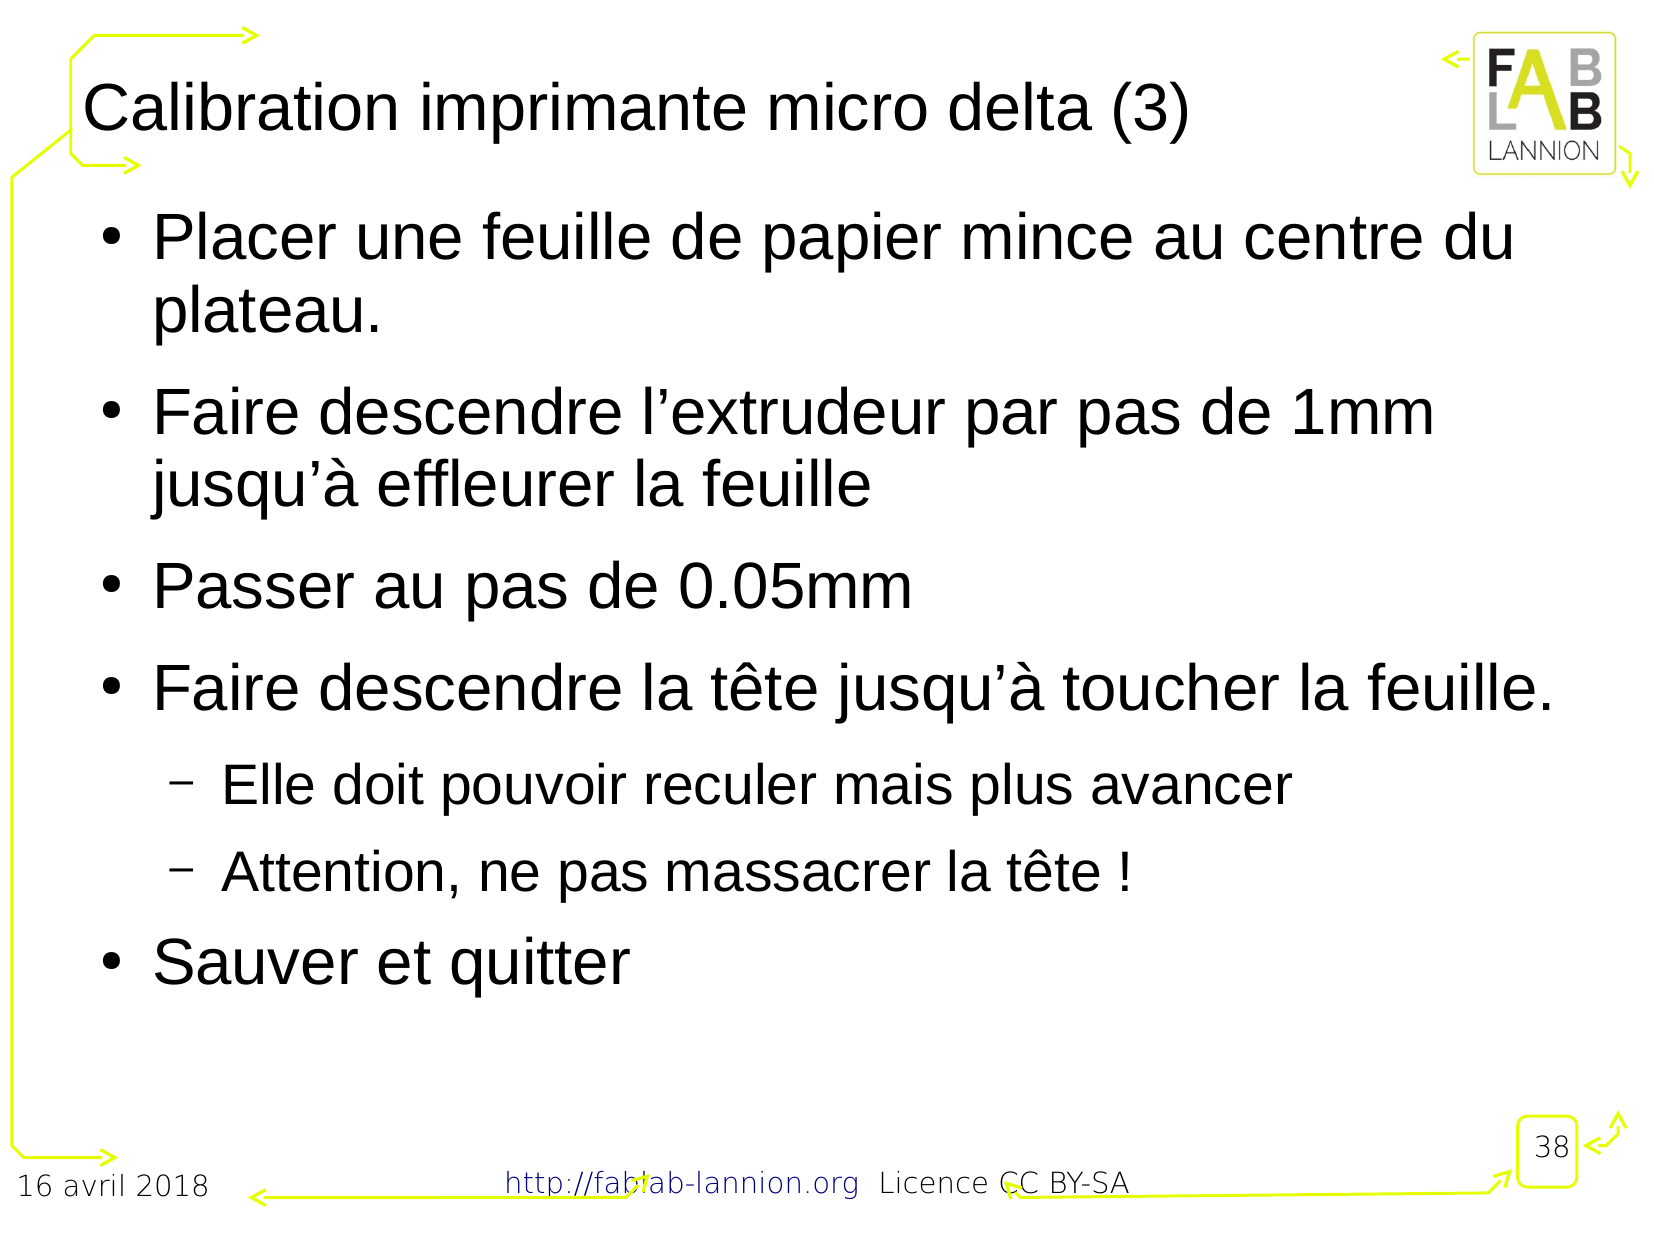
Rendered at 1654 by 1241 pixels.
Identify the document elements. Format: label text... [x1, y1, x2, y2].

title Calibration imprimante micro delta (3) [82, 49, 1441, 166]
list Placer une feuille de papier mince au centre du plateau. Faire descendre l’extrudeur par pas de 1mm jusqu’à effleurer la feuille Passer au pas de 0.05mm Faire descendre la tête jusqu’à toucher la feuille. Elle doit pouvoir reculer mais plus avancer Attention, ne pas massacrer la tête ! Sauver et quitter [82, 200, 1571, 1075]
picture [1470, 29, 1619, 178]
